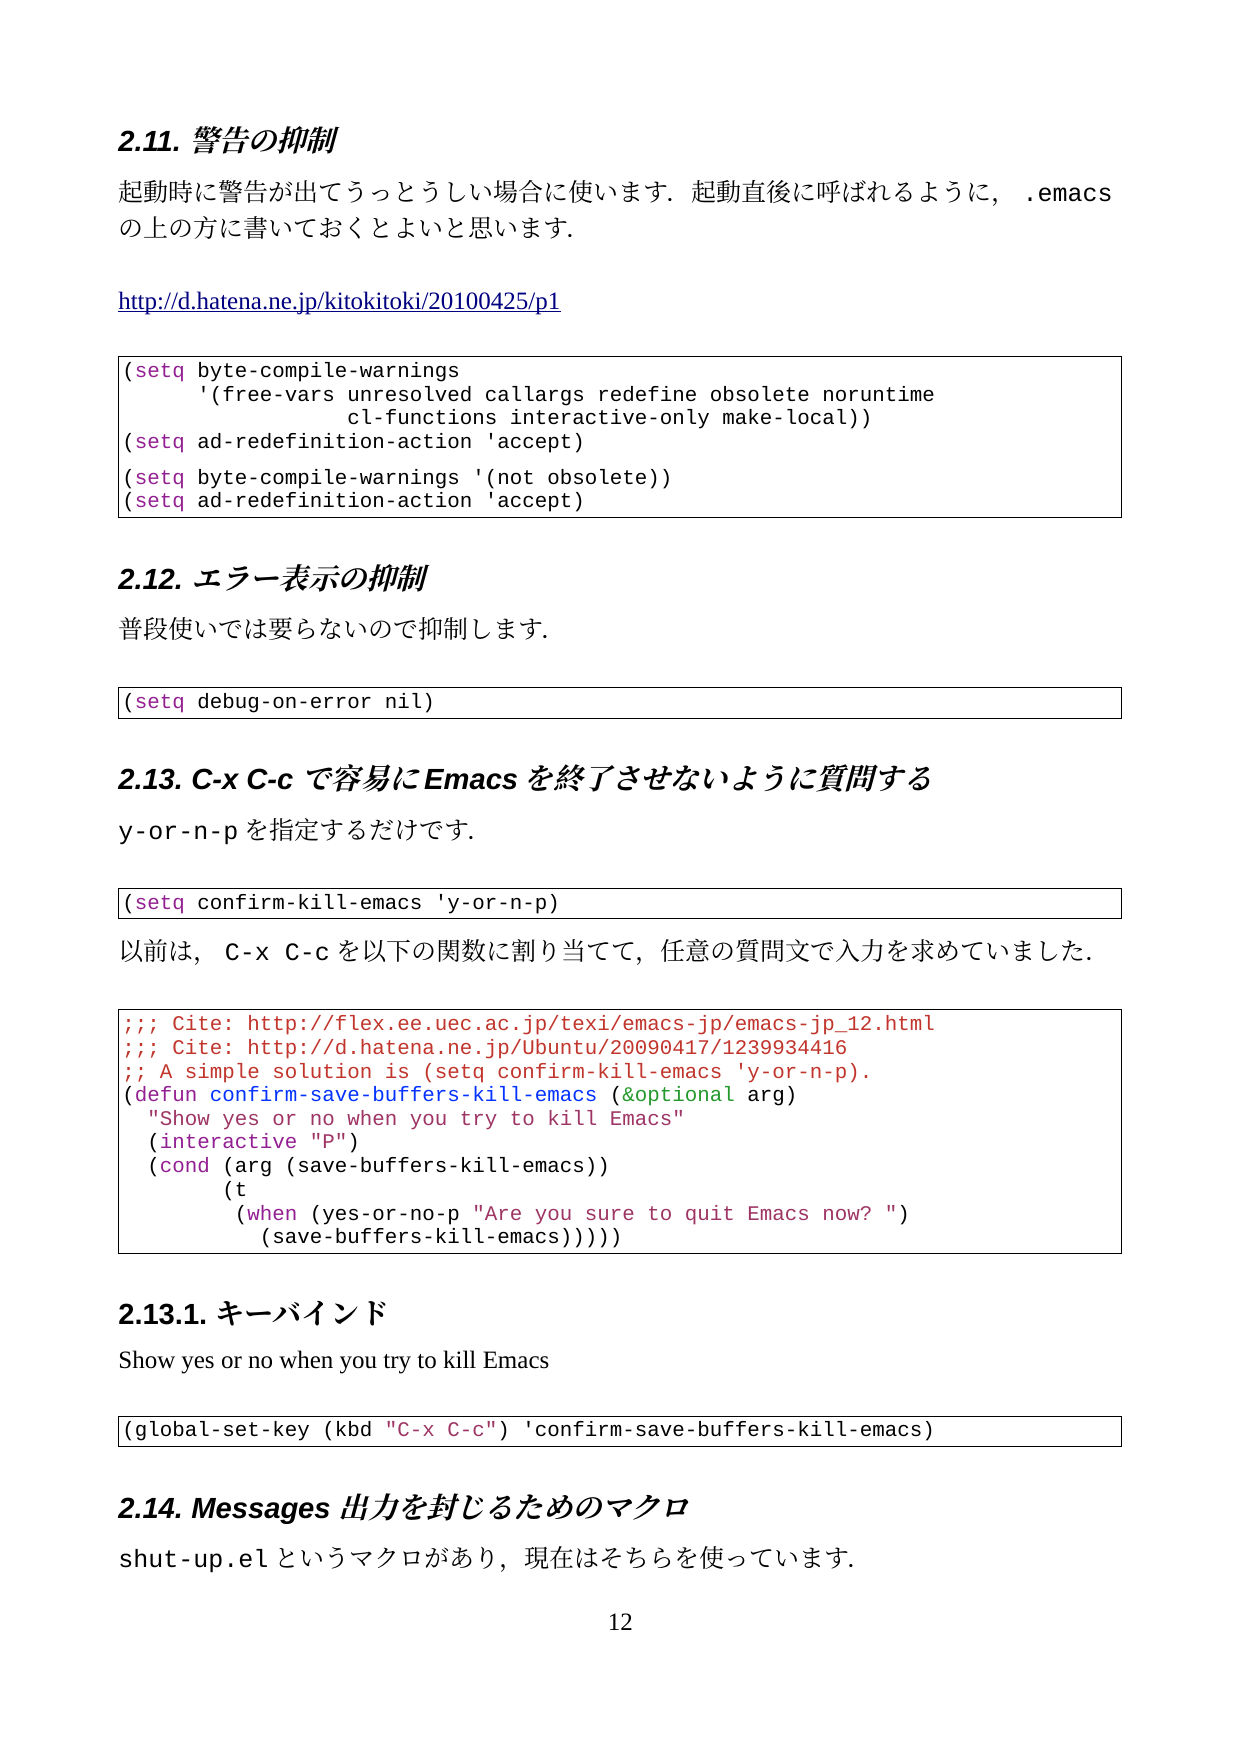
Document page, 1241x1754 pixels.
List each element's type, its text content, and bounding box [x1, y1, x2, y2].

text http://d.hatena.ne.jp/kitokitoki/20100425/p1 [118, 286, 1122, 343]
subtitle C-x C-c で容易にEmacsを終了させないように質問する [118, 756, 1122, 798]
text (save-buffers-kill-emacs))))) [119, 1222, 1121, 1253]
text (global-set-key (kbd "C-x C-c") 'confirm-save-buffers-kill-emacs) [119, 1417, 1121, 1446]
text (defun confirm-save-buffers-kill-emacs (&optional arg) [119, 1080, 1121, 1104]
text "Show yes or no when you try to kill Emacs" [119, 1104, 1121, 1128]
text ;; A simple solution is (setq confirm-kill-emacs 'y-or-n-p). [119, 1057, 1121, 1080]
text (when (yes-or-no-p "Are you sure to quit Emacs now? ") [119, 1198, 1121, 1222]
text (setq byte-compile-warnings '(not obsolete)) [119, 463, 1121, 487]
text 以前は， C-x C-c を以下の関数に割り当てて，任意の質問文で入力を求めていました． [118, 932, 1122, 997]
text 起動時に警告が出てうっとうしい場合に使います．起動直後に呼ばれるように， .emacs の上の方に書いておくとよいと思います． [118, 172, 1122, 273]
text (setq ad-redefinition-action 'accept) [119, 487, 1121, 517]
text Show yes or no when you try to kill Emacs [118, 1346, 1122, 1403]
subtitle エラー表示の抑制 [118, 556, 1122, 597]
text (setq confirm-kill-emacs 'y-or-n-p) [119, 889, 1121, 918]
text (setq byte-compile-warnings [119, 357, 1121, 379]
text cl-functions interactive-only make-local)) [119, 403, 1121, 427]
subtitle 警告の抑制 [118, 118, 1122, 160]
subtitle Messages 出力を封じるためのマクロ [118, 1484, 1122, 1526]
subtitle キーバインド [118, 1291, 1122, 1333]
text (cond (arg (save-buffers-kill-emacs)) [119, 1151, 1121, 1175]
text (setq debug-on-error nil) [119, 688, 1121, 718]
text shut-up.el というマクロがあり，現在はそちらを使っています． [118, 1539, 1122, 1575]
text y-or-n-p を指定するだけです． [118, 810, 1122, 875]
text '(free-vars unresolved callargs redefine obsolete noruntime [119, 379, 1121, 403]
text (interactive "P") [119, 1128, 1121, 1151]
text (setq ad-redefinition-action 'accept) [119, 427, 1121, 454]
text 普段使いでは要らないので抑制します． [118, 610, 1122, 674]
text ;;; Cite: http://flex.ee.uec.ac.jp/texi/emacs-jp/emacs-jp_12.html [119, 1010, 1121, 1033]
text ;;; Cite: http://d.hatena.ne.jp/Ubuntu/20090417/1239934416 [119, 1033, 1121, 1057]
text (t [119, 1175, 1121, 1198]
